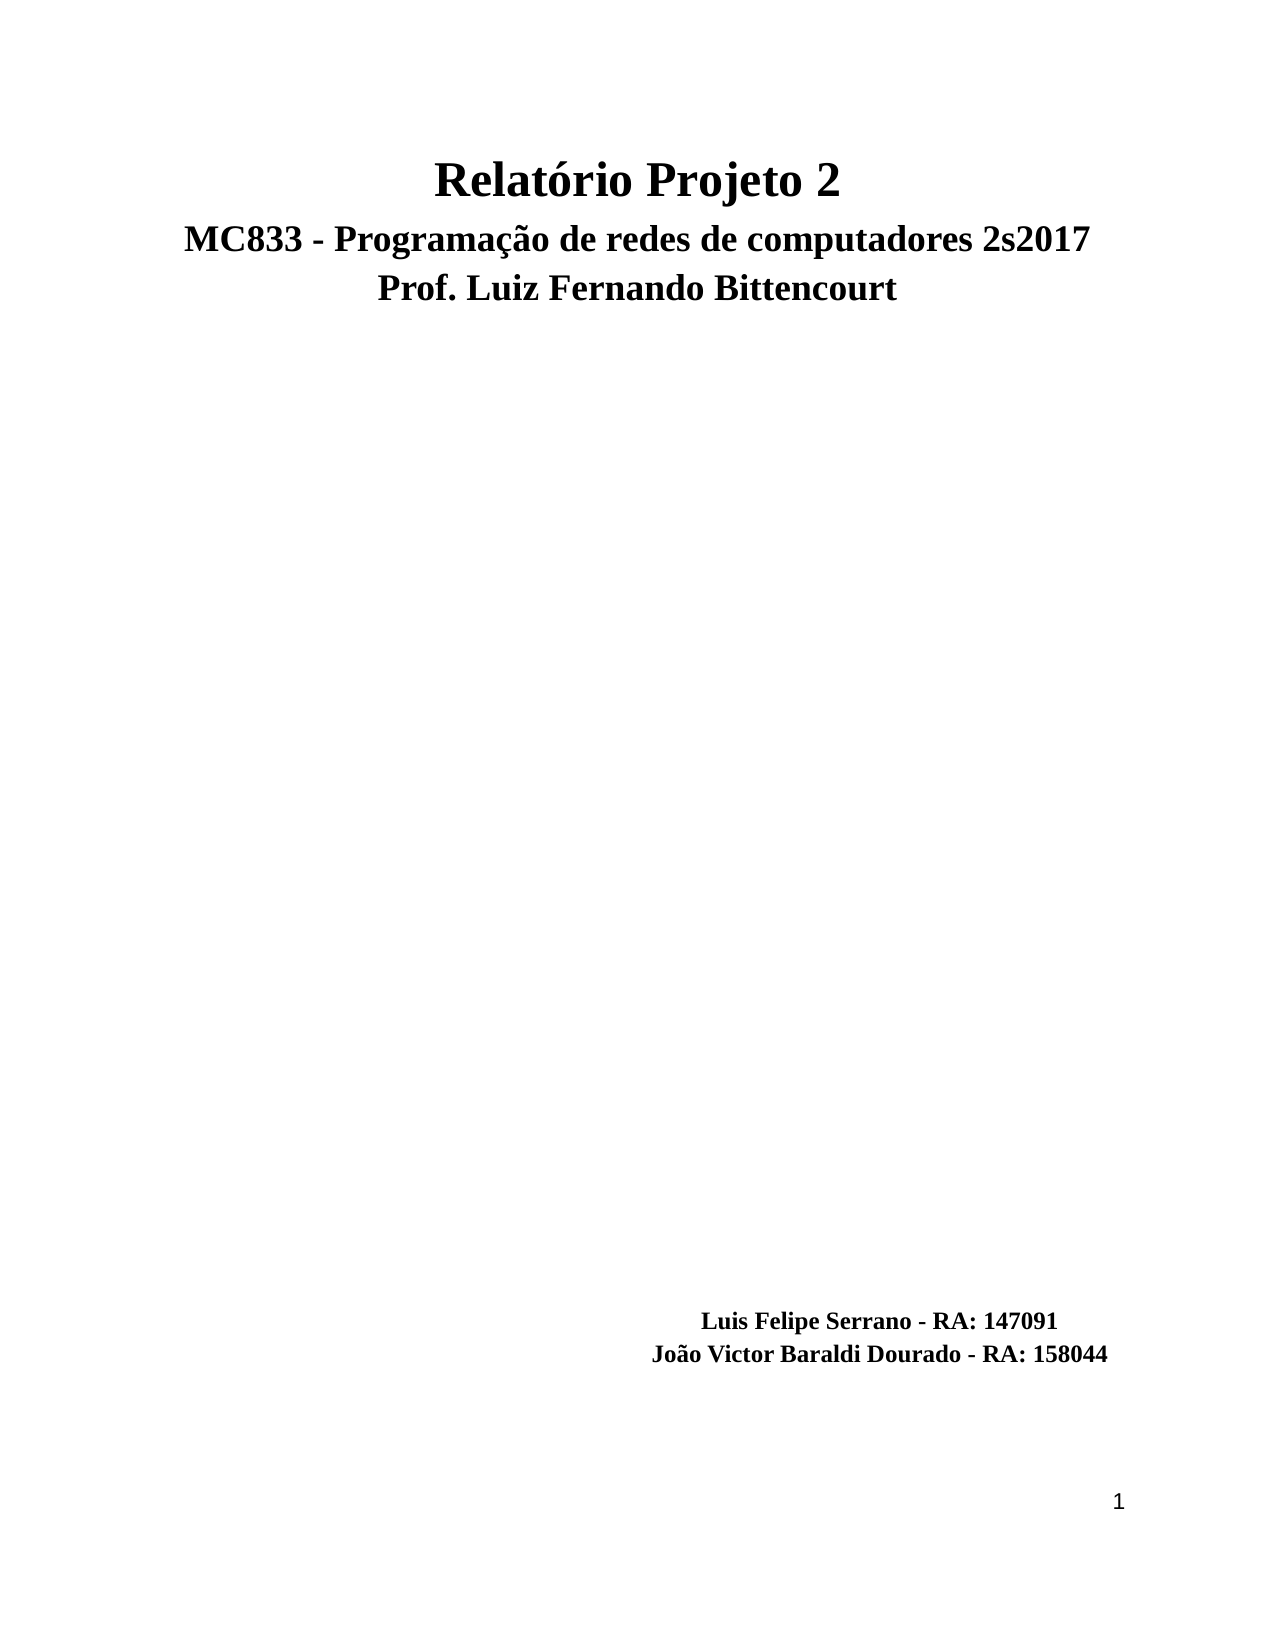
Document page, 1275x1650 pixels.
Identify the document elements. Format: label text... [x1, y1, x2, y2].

text Relatório Projeto 2 [150, 150, 1125, 207]
text MC833 - Programação de redes de computadores 2s2017 [150, 216, 1125, 259]
text Luis Felipe Serrano - RA: 147091 [634, 1306, 1125, 1334]
text João Victor Baraldi Dourado - RA: 158044 [634, 1339, 1125, 1368]
text Prof. Luiz Fernando Bittencourt [150, 266, 1125, 309]
